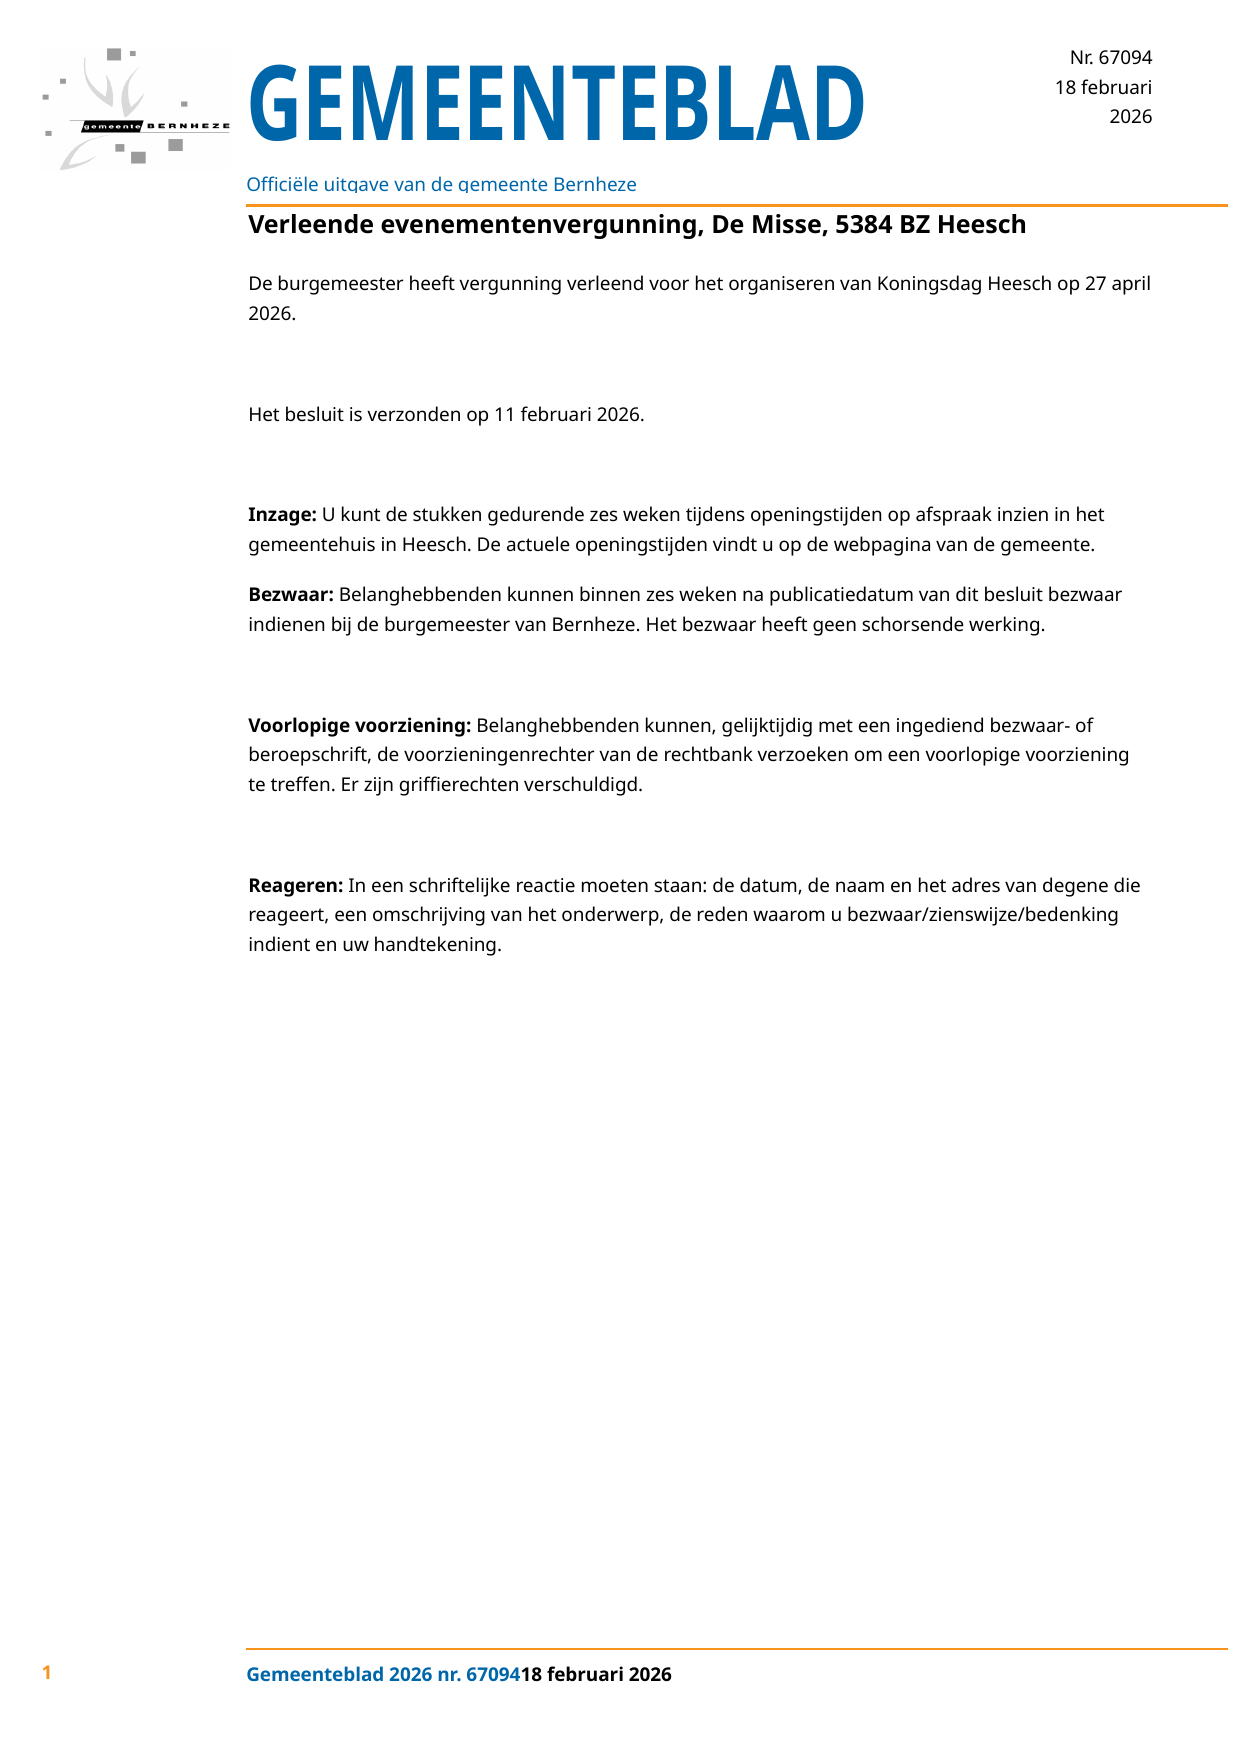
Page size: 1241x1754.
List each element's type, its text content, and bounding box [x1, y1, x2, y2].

text Bezwaar: Belanghebbenden kunnen binnen zes weken na publicatiedatum van dit besluit bezwaar indienen bij de burgemeester van Bernheze. Het bezwaar heeft geen schorsende werking. [248, 582, 1152, 637]
text Voorlopige voorziening: Belanghebbenden kunnen, gelijktijdig met een ingediend bezwaar- of beroepschrift, de voorzieningenrechter van de rechtbank verzoeken om een voorlopige voorziening te treffen. Er zijn griffierechten verschuldigd. [248, 712, 1152, 797]
text Het besluit is verzonden op 11 februari 2026. [248, 401, 1152, 426]
text Reageren: In een schriftelijke reactie moeten staan: de datum, de naam en het adres van degene die reageert, een omschrijving van het onderwerp, de reden waarom u bezwaar/zienswijze/bedenking indient en uw handtekening. [248, 872, 1152, 957]
picture [41, 47, 231, 172]
text Verleende evenementenvergunning, De Misse, 5384 BZ Heesch [248, 207, 1152, 241]
text Inzage: U kunt de stukken gedurende zes weken tijdens openingstijden op afspraak inzien in het gemeentehuis in Heesch. De actuele openingstijden vindt u op de webpagina van de gemeente. [248, 502, 1152, 557]
text De burgemeester heeft vergunning verleend voor het organiseren van Koningsdag Heesch op 27 april 2026. [248, 270, 1152, 326]
